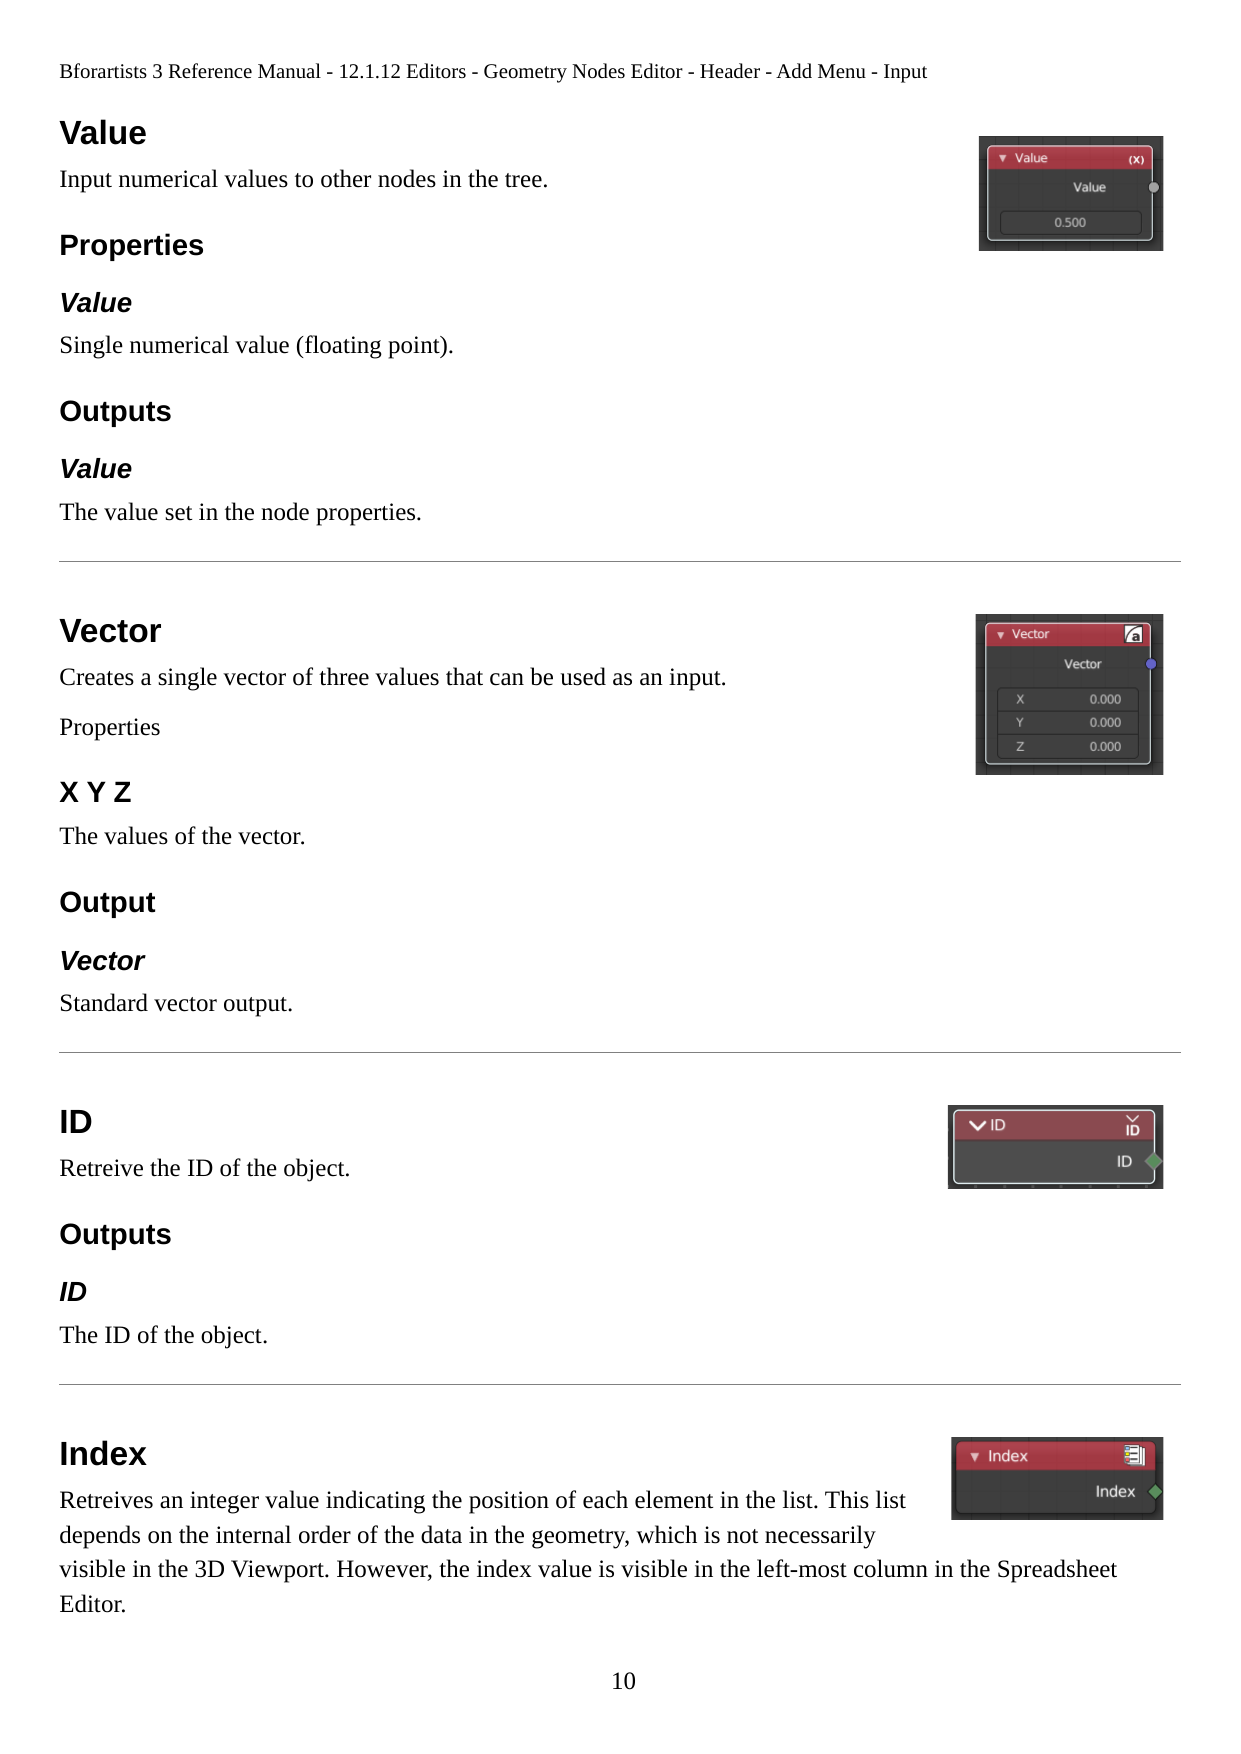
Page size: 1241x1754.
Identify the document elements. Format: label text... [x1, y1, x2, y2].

subtitle Value [59, 113, 1181, 151]
subtitle Properties [59, 227, 1181, 261]
subtitle Outputs [59, 394, 1181, 428]
subtitle Value [59, 286, 1181, 318]
text Input numerical values to other nodes in the tree. [59, 164, 978, 192]
text Retreives an integer value indicating the position of each element in the list. This list depends on the internal order of the data in the geometry, which is not necessarily visible in the 3D Viewport. However, the index value is visible in the left-most column in the Spreadsheet Editor. [59, 1485, 1181, 1618]
text Standard vector output. [59, 988, 1181, 1017]
picture [978, 136, 1164, 251]
picture [975, 614, 1164, 775]
text Single numerical value (floating point). [59, 331, 1181, 359]
text Creates a single vector of three values that can be used as an input. [59, 662, 975, 691]
subtitle Vector [59, 944, 1181, 976]
subtitle Value [59, 453, 1181, 485]
text Retreive the ID of the object. [59, 1153, 947, 1182]
subtitle ID [59, 1102, 1181, 1141]
text [1164, 712, 1181, 740]
text The ID of the object. [59, 1320, 1181, 1349]
text The values of the vector. [59, 821, 1181, 850]
subtitle Vector [59, 611, 1181, 650]
picture [947, 1105, 1164, 1189]
subtitle Index [59, 1434, 1181, 1473]
subtitle X Y Z [59, 775, 1181, 809]
text Properties [59, 712, 975, 740]
subtitle Output [59, 885, 1181, 919]
text The value set in the node properties. [59, 497, 1181, 526]
subtitle ID [59, 1276, 1181, 1308]
picture [951, 1437, 1164, 1520]
subtitle Outputs [59, 1217, 1181, 1251]
